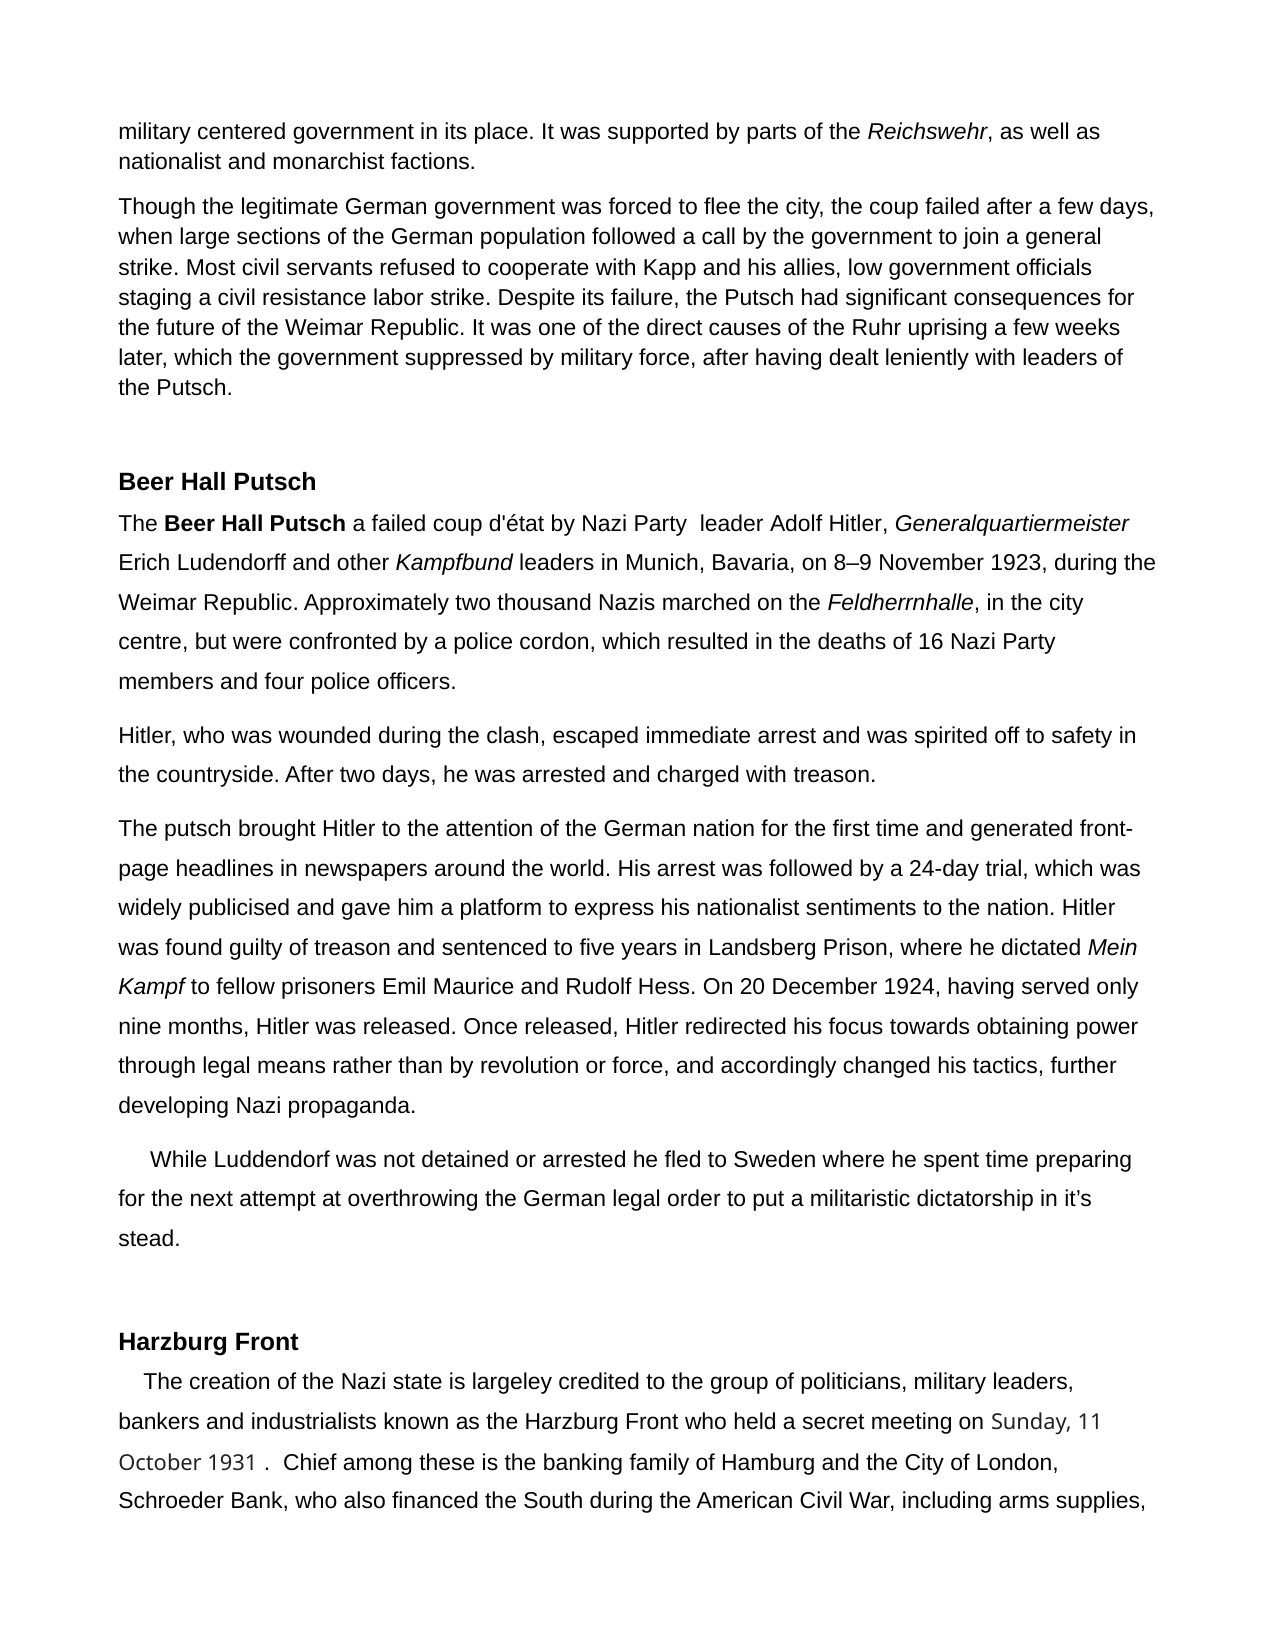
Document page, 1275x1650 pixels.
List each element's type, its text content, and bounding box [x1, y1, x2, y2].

text Harzburg Front [118, 1326, 1157, 1355]
text The putsch brought Hitler to the attention of the German nation for the first time and generated front-page headlines in newspapers around the world. His arrest was followed by a 24-day trial, which was widely publicised and gave him a platform to express his nationalist sentiments to the nation. Hitler was found guilty of treason and sentenced to five years in Landsberg Prison, where he dictated Mein Kampf to fellow prisoners Emil Maurice and Rudolf Hess. On 20 December 1924, having served only nine months, Hitler was released. Once released, Hitler redirected his focus towards obtaining power through legal means rather than by revolution or force, and accordingly changed his tactics, further developing Nazi propaganda. [118, 815, 1157, 1118]
text While Luddendorf was not detained or arrested he fled to Sweden where he spent time preparing for the next attempt at overthrowing the German legal order to put a militaristic dictatorship in it’s stead. [118, 1146, 1157, 1251]
text Beer Hall Putsch [118, 467, 1157, 496]
text The creation of the Nazi state is largeley credited to the group of politicians, military leaders, bankers and industrialists known as the Harzburg Front who held a secret meeting on Sunday, 11 October 1931 . Chief among these is the banking family of Hamburg and the City of London, Schroeder Bank, who also financed the South during the American Civil War, including arms supplies, [118, 1366, 1157, 1513]
text The Beer Hall Putsch a failed coup d'état by Nazi Party leader Adolf Hitler, Generalquartiermeister Erich Ludendorff and other Kampfbund leaders in Munich, Bavaria, on 8–9 November 1923, during the Weimar Republic. Approximately two thousand Nazis marched on the Feldherrnhalle, in the city centre, but were confronted by a police cordon, which resulted in the deaths of 16 Nazi Party members and four police officers. [118, 510, 1157, 694]
text Though the legitimate German government was forced to flee the city, the coup failed after a few days, when large sections of the German population followed a call by the government to join a general strike. Most civil servants refused to cooperate with Kapp and his allies, low government officials staging a civil resistance labor strike. Despite its failure, the Putsch had significant consequences for the future of the Weimar Republic. It was one of the direct causes of the Ruhr uprising a few weeks later, which the government suppressed by military force, after having dealt leniently with leaders of the Putsch. [118, 193, 1157, 401]
text Hitler, who was wounded during the clash, escaped immediate arrest and was spirited off to safety in the countryside. After two days, he was arrested and charged with treason. [118, 722, 1157, 788]
text military centered government in its place. It was supported by parts of the Reichswehr, as well as nationalist and monarchist factions. [118, 118, 1157, 175]
